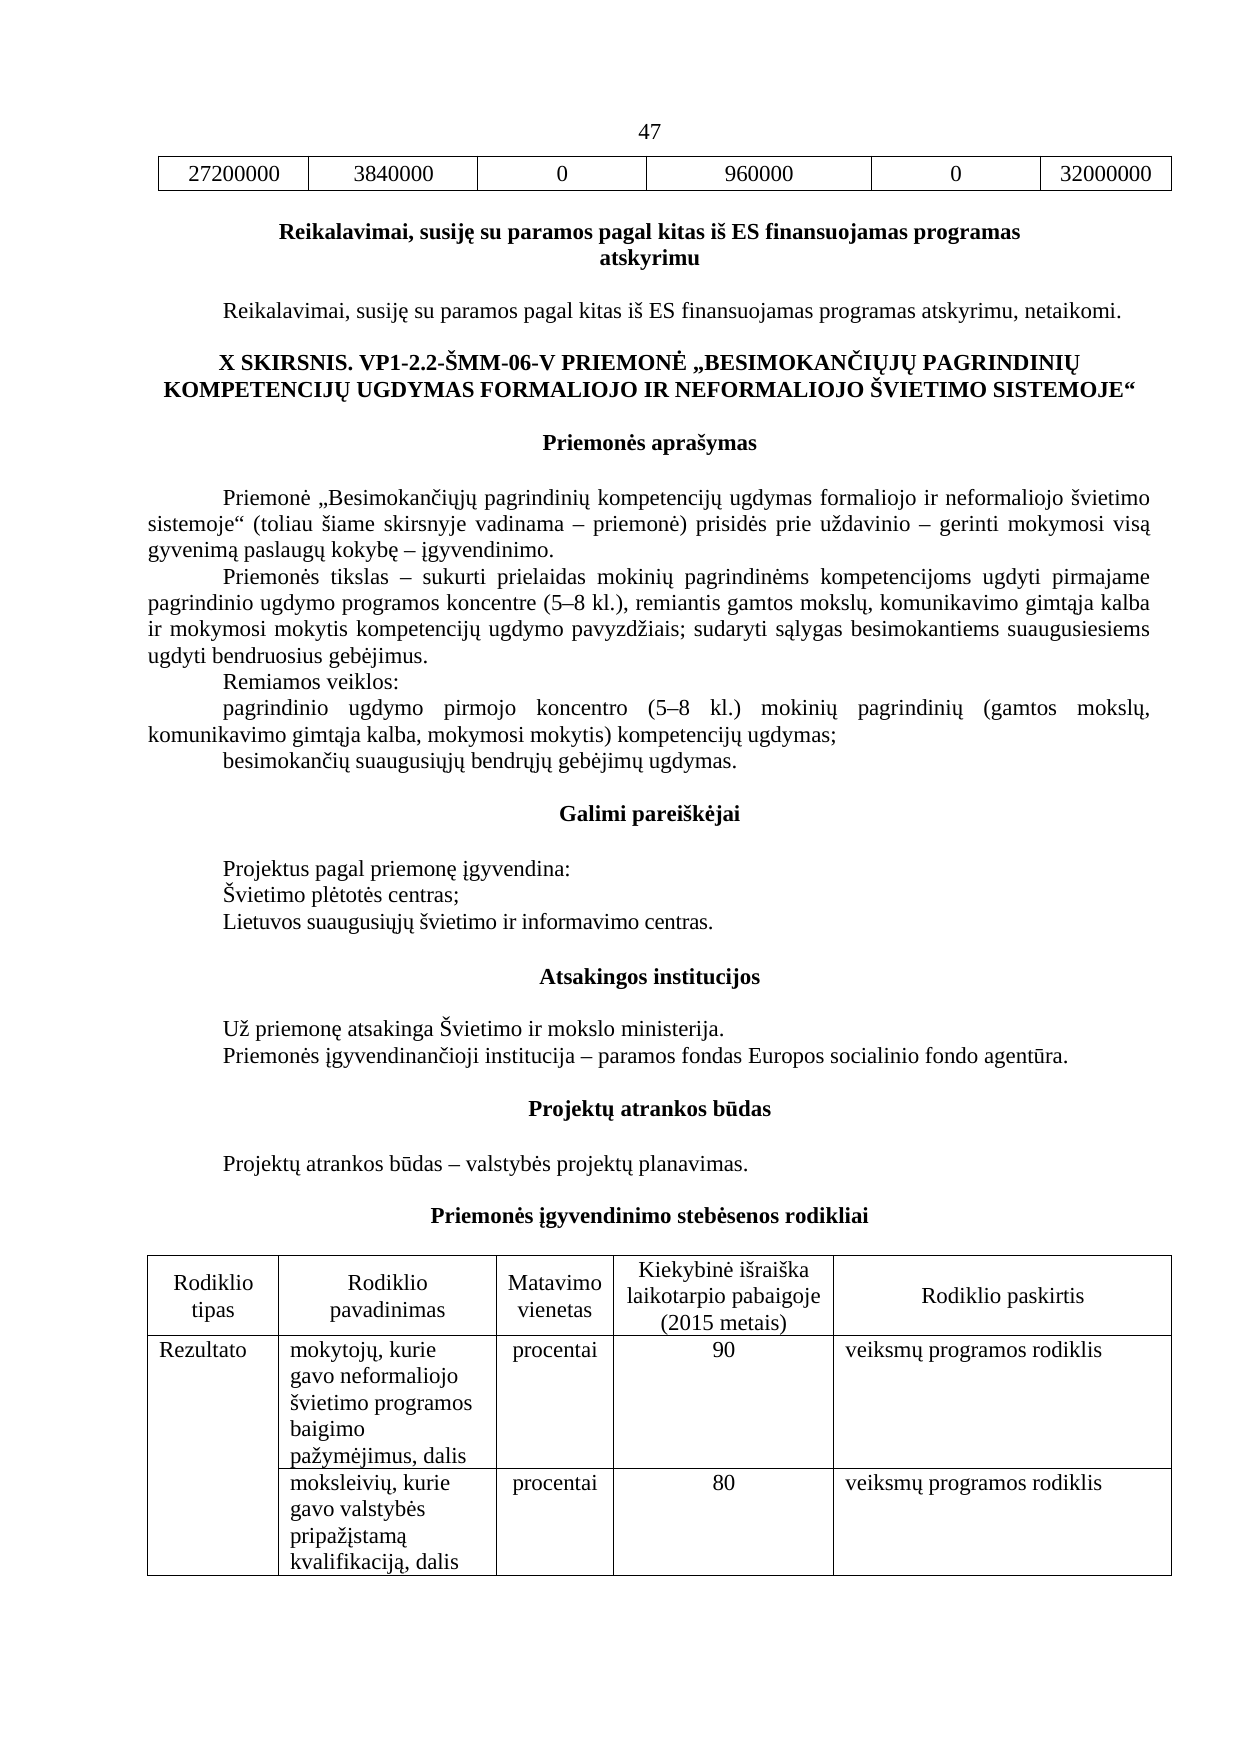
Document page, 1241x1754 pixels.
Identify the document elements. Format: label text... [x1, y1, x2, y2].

text Priemonės įgyvendinančioji institucija – paramos fondas Europos socialinio fondo agentūra. [148, 1042, 1152, 1068]
table_cell 32000000 [1041, 157, 1171, 190]
table_cell procentai [497, 1469, 613, 1574]
text Reikalavimai, susiję su paramos pagal kitas iš ES finansuojamas programas atskyrimu, netaikomi. [148, 297, 1152, 323]
table_cell procentai [497, 1336, 613, 1468]
table_cell 90 [614, 1336, 833, 1468]
table_cell 80 [614, 1469, 833, 1574]
table_cell 0 [478, 157, 646, 190]
table_header Rodiklio pavadinimas [279, 1256, 496, 1335]
text pagrindinio ugdymo pirmojo koncentro (5–8 kl.) mokinių pagrindinių (gamtos mokslų, komunikavimo gimtąja kalba, mokymosi mokytis) kompetencijų ugdymas; [148, 694, 1152, 747]
text Priemonės tikslas – sukurti prielaidas mokinių pagrindinėms kompetencijoms ugdyti pirmajame pagrindinio ugdymo programos koncentre (5–8 kl.), remiantis gamtos mokslų, komunikavimo gimtąja kalba ir mokymosi mokytis kompetencijų ugdymo pavyzdžiais; sudaryti sąlygas besimokantiems suaugusiesiems ugdyti bendruosius gebėjimus. [148, 563, 1152, 668]
text Projektus pagal priemonę įgyvendina: [148, 855, 1152, 881]
table_cell Rezultato [148, 1336, 278, 1574]
table_header Rodiklio paskirtis [834, 1256, 1171, 1335]
text Projektų atrankos būdas – valstybės projektų planavimas. [148, 1150, 1152, 1176]
table_header Matavimo vienetas [497, 1256, 613, 1335]
text Remiamos veiklos: [148, 668, 1152, 694]
table_cell moksleivių, kurie gavo valstybės pripažįstamą kvalifikaciją, dalis [279, 1469, 496, 1574]
table_cell mokytojų, kurie gavo neformaliojo švietimo programos baigimo pažymėjimus, dalis [279, 1336, 496, 1468]
text Reikalavimai, susiję su paramos pagal kitas iš ES finansuojamas programas atskyrimu [148, 218, 1152, 270]
table_cell veiksmų programos rodiklis [834, 1336, 1171, 1468]
text Priemonė „Besimokančiųjų pagrindinių kompetencijų ugdymas formaliojo ir neformaliojo švietimo sistemoje“ (toliau šiame skirsnyje vadinama – priemonė) prisidės prie uždavinio – gerinti mokymosi visą gyvenimą paslaugų kokybę – įgyvendinimo. [148, 484, 1152, 563]
table_cell 960000 [647, 157, 871, 190]
text Priemonės aprašymas [148, 428, 1152, 455]
text Lietuvos suaugusiųjų švietimo ir informavimo centras. [185, 908, 1152, 934]
text besimokančių suaugusiųjų bendrųjų gebėjimų ugdymas. [148, 747, 1152, 773]
text Už priemonę atsakinga Švietimo ir mokslo ministerija. [148, 1016, 1152, 1042]
table_header Rodiklio tipas [148, 1256, 278, 1335]
table_cell 3840000 [309, 157, 477, 190]
text Priemonės įgyvendinimo stebėsenos rodikliai [148, 1202, 1152, 1229]
table_header Kiekybinė išraiška laikotarpio pabaigoje (2015 metais) [614, 1256, 833, 1335]
table_cell veiksmų programos rodiklis [834, 1469, 1171, 1574]
text Projektų atrankos būdas [148, 1094, 1152, 1121]
table_cell 0 [872, 157, 1040, 190]
subtitle X SKIRSNIS. VP1-2.2-ŠMM-06-V PRIEMONĖ „BESIMOKANČIŲJŲ PAGRINDINIŲ KOMPETENCIJŲ UGDYMAS FORMALIOJO IR NEFORMALIOJO ŠVIETIMO SISTEMOJE“ [148, 349, 1152, 402]
text Švietimo plėtotės centras; [148, 881, 1152, 908]
text Galimi pareiškėjai [148, 800, 1152, 826]
text Atsakingos institucijos [148, 963, 1152, 989]
table_cell 27200000 [159, 157, 308, 190]
